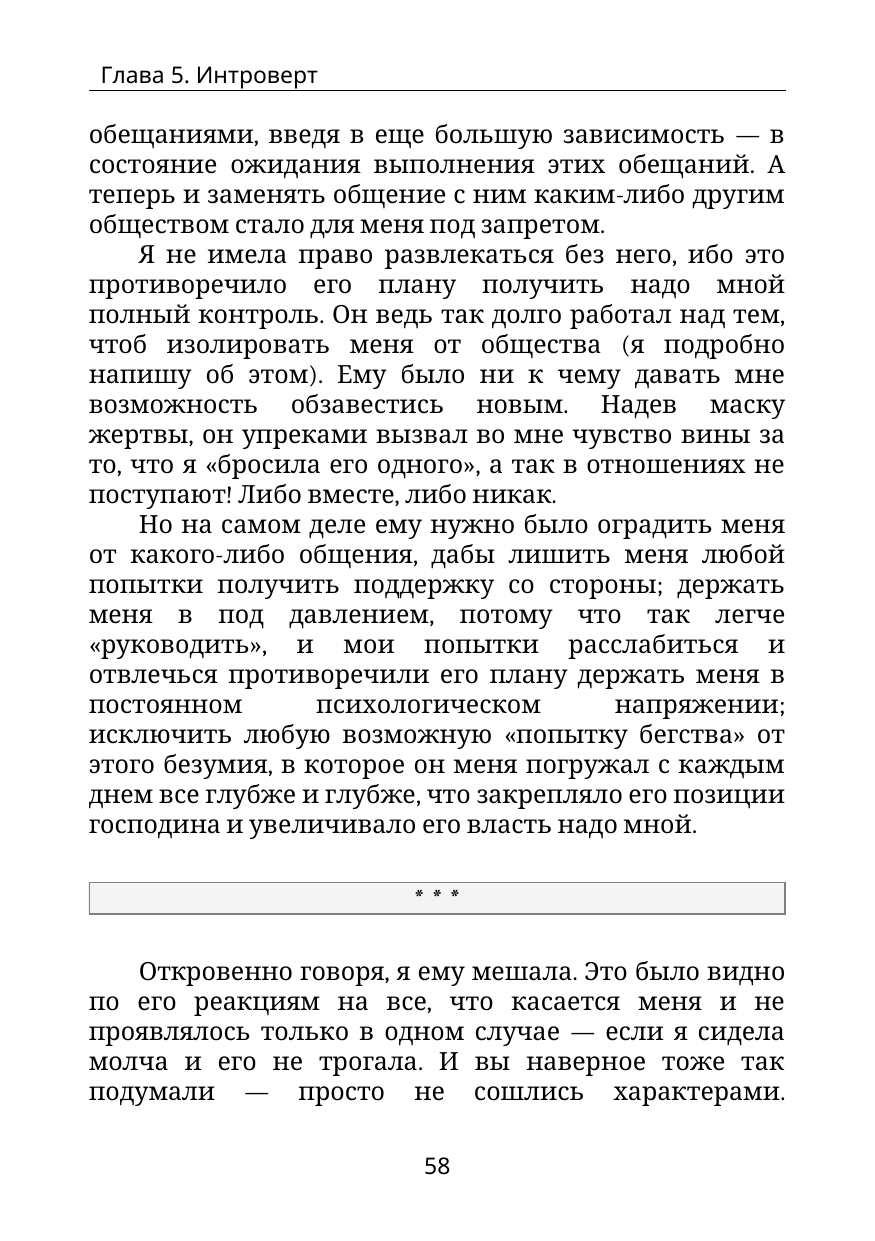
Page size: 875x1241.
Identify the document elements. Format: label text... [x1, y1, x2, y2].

text Но на самом деле ему нужно было оградить меня от какого-либо общения, дабы лишить меня любой попытки получить поддержку со стороны; держать меня в под давлением, потому что так легче «руководить», и мои попытки расслабиться и отвлечься противоречили его плану держать меня в постоянном психологическом напряжении; исключить любую возможную «попытку бегства» от этого безумия, в которое он меня погружал с каждым днем все глубже и глубже, что закрепляло его позиции господина и увеличивало его власть надо мной. [88, 510, 786, 840]
text Я не имела право развлекаться без него, ибо это противоречило его плану получить надо мной полный контроль. Он ведь так долго работал над тем, чтоб изолировать меня от общества (я подробно напишу об этом). Ему было ни к чему давать мне возможность обзавестись новым. Надев маску жертвы, он упреками вызвал во мне чувство вины за то, что я «бросила его одного», а так в отношениях не поступают! Либо вместе, либо никак. [88, 240, 786, 510]
text обещаниями, введя в еще большую зависимость — в состояние ожидания выполнения этих обещаний. А теперь и заменять общение с ним каким-либо другим обществом стало для меня под запретом. [88, 120, 786, 240]
subtitle * * * [90, 883, 784, 913]
text Откровенно говоря, я ему мешала. Это было видно по его реакциям на все, что касается меня и не проявлялось только в одном случае — если я сидела молча и его не трогала. И вы наверное тоже так подумали — просто не сошлись характерами. [88, 956, 786, 1106]
